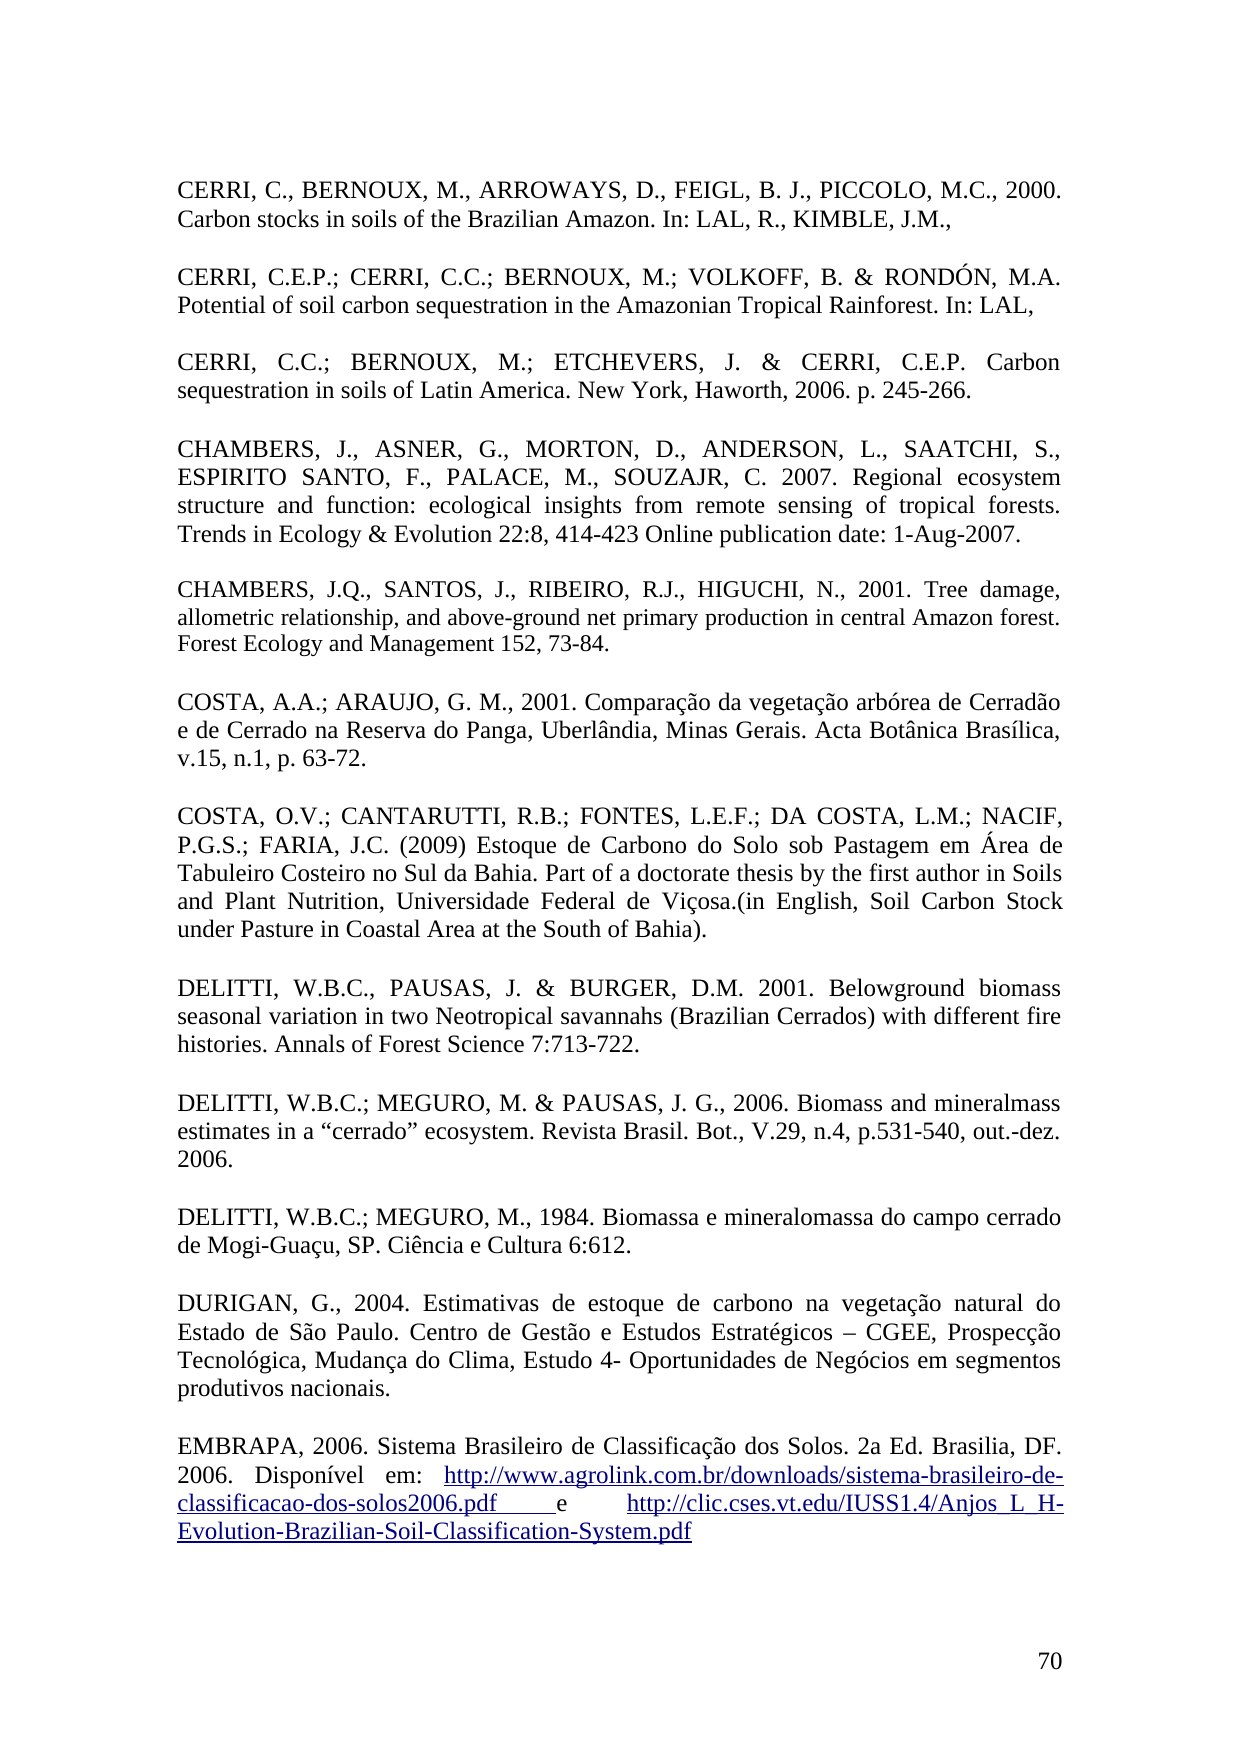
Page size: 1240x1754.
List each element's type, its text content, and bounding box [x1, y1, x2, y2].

text COSTA, O.V.; CANTARUTTI, R.B.; FONTES, L.E.F.; DA COSTA, L.M.; NACIF, P.G.S.; FARIA, J.C. (2009) Estoque de Carbono do Solo sob Pastagem em Área de Tabuleiro Costeiro no Sul da Bahia. Part of a doctorate thesis by the first author in Soils and Plant Nutrition, Universidade Federal de Viçosa.(in English, Soil Carbon Stock under Pasture in Coastal Area at the South of Bahia). [177, 802, 1064, 943]
text CHAMBERS, J.Q., SANTOS, J., RIBEIRO, R.J., HIGUCHI, N., 2001. Tree damage, allometric relationship, and above-ground net primary production in central Amazon forest. Forest Ecology and Management 152, 73-84. [177, 576, 1062, 657]
text CERRI, C.C.; BERNOUX, M.; ETCHEVERS, J. & CERRI, C.E.P. Carbon sequestration in soils of Latin America. New York, Haworth, 2006. p. 245-266. [177, 349, 1062, 404]
text EMBRAPA, 2006. Sistema Brasileiro de Classificação dos Solos. 2a Ed. Brasilia, DF. 2006. Disponível em: http://www.agrolink.com.br/downloads/sistema-brasileiro-de-classificacao-dos-solos2006.pdf e http://clic.cses.vt.edu/IUSS1.4/Anjos_L_H-Evolution-Brazilian-Soil-Classification-System.pdf [177, 1432, 1064, 1545]
text CERRI, C.E.P.; CERRI, C.C.; BERNOUX, M.; VOLKOFF, B. & RONDÓN, M.A. Potential of soil carbon sequestration in the Amazonian Tropical Rainforest. In: LAL, [177, 263, 1062, 318]
text DURIGAN, G., 2004. Estimativas de estoque de carbono na vegetação natural do Estado de São Paulo. Centro de Gestão e Estudos Estratégicos – CGEE, Prospecção Tecnológica, Mudança do Clima, Estudo 4- Oportunidades de Negócios em segmentos produtivos nacionais. [177, 1289, 1062, 1402]
text COSTA, A.A.; ARAUJO, G. M., 2001. Comparação da vegetação arbórea de Cerradão e de Cerrado na Reserva do Panga, Uberlândia, Minas Gerais. Acta Botânica Brasílica, v.15, n.1, p. 63-72. [177, 687, 1062, 772]
text CERRI, C., BERNOUX, M., ARROWAYS, D., FEIGL, B. J., PICCOLO, M.C., 2000. Carbon stocks in soils of the Brazilian Amazon. In: LAL, R., KIMBLE, J.M., [177, 177, 1064, 232]
text 70 [1037, 1646, 1089, 1675]
text CHAMBERS, J., ASNER, G., MORTON, D., ANDERSON, L., SAATCHI, S., ESPIRITO SANTO, F., PALACE, M., SOUZAJR, C. 2007. Regional ecosystem structure and function: ecological insights from remote sensing of tropical forests. Trends in Ecology & Evolution 22:8, 414-423 Online publication date: 1-Aug-2007. [177, 434, 1062, 547]
text DELITTI, W.B.C.; MEGURO, M. & PAUSAS, J. G., 2006. Biomass and mineralmass estimates in a “cerrado” ecosystem. Revista Brasil. Bot., V.29, n.4, p.531-540, out.-dez. 2006. [177, 1088, 1062, 1173]
text DELITTI, W.B.C.; MEGURO, M., 1984. Biomassa e mineralomassa do campo cerrado de Mogi-Guaçu, SP. Ciência e Cultura 6:612. [177, 1203, 1062, 1259]
text DELITTI, W.B.C., PAUSAS, J. & BURGER, D.M. 2001. Belowground biomass seasonal variation in two Neotropical savannahs (Brazilian Cerrados) with different fire histories. Annals of Forest Science 7:713-722. [177, 974, 1062, 1058]
